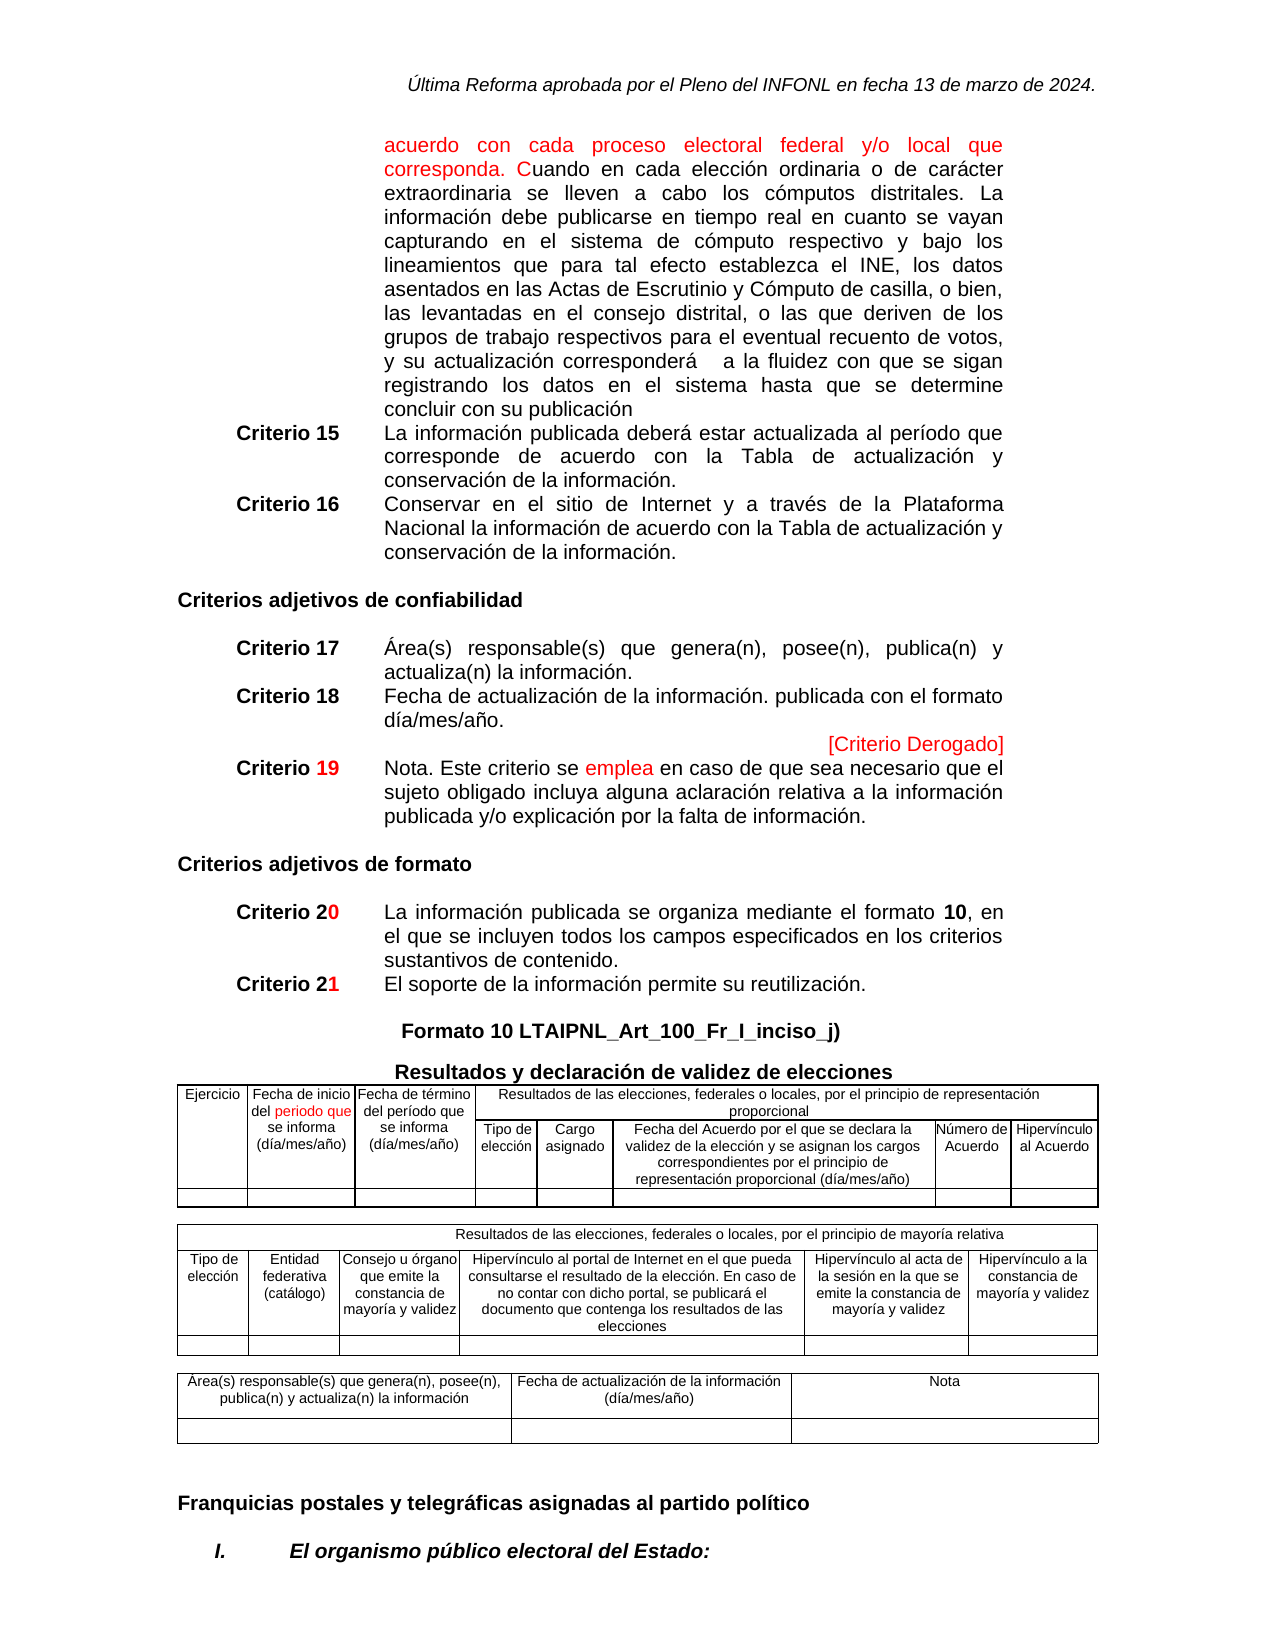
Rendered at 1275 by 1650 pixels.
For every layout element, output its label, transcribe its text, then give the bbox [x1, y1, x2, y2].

table_cell [248, 1189, 354, 1206]
table_header Fecha de término del período que se informa (día/mes/año) [356, 1086, 475, 1188]
table_cell [969, 1336, 1097, 1355]
text Criterio 20 La información publicada se organiza mediante el formato 10, en el que se incluyen todos los campos especificados en los criterios sustantivos de contenido. [236, 899, 1004, 971]
table_cell [538, 1189, 612, 1206]
text Criterio 19 Nota. Este criterio se emplea en caso de que sea necesario que el sujeto obligado incluya alguna aclaración relativa a la información publicada y/o explicación por la falta de información. [236, 756, 1004, 828]
table_cell Hipervínculo al portal de Internet en el que pueda consultarse el resultado de la elección. En caso de no contar con dicho portal, se publicará el documento que contenga los resultados de las elecciones [460, 1251, 804, 1334]
text Criterio 17 Área(s) responsable(s) que genera(n), posee(n), publica(n) y actualiza(n) la información. [236, 636, 1004, 684]
text Criterios adjetivos de confiabilidad [177, 588, 1098, 612]
text Criterios adjetivos de formato [177, 852, 1098, 876]
table_header Área(s) responsable(s) que genera(n), posee(n), publica(n) y actualiza(n) la información [178, 1374, 511, 1418]
table_cell [805, 1336, 968, 1355]
table_header Resultados de las elecciones, federales o locales, por el principio de mayoría relativa [178, 1225, 1097, 1250]
table_cell [178, 1419, 511, 1442]
table_cell [340, 1336, 459, 1355]
text Criterio 16 Conservar en el sitio de Internet y a través de la Plataforma Nacional la información de acuerdo con la Tabla de actualización y conservación de la información. [236, 492, 1004, 564]
table_cell Cargo asignado [538, 1121, 612, 1188]
table_cell [936, 1189, 1010, 1206]
table_cell [460, 1336, 804, 1355]
table_cell Hipervínculo al acta de la sesión en la que se emite la constancia de mayoría y validez [805, 1251, 968, 1334]
text I. El organismo público electoral del Estado: [214, 1539, 1009, 1563]
table_header Fecha de inicio del periodo que se informa (día/mes/año) [248, 1086, 354, 1188]
table_cell [1012, 1189, 1097, 1206]
table_header Nota [792, 1374, 1098, 1418]
table_header Ejercicio [178, 1086, 247, 1188]
table_cell Tipo de elección [476, 1121, 536, 1188]
table_cell Fecha del Acuerdo por el que se declara la validez de la elección y se asignan los cargos correspondientes por el principio de representación proporcional (día/mes/año) [614, 1121, 935, 1188]
text acuerdo con cada proceso electoral federal y/o local que corresponda. Cuando en cada elección ordinaria o de carácter extraordinaria se lleven a cabo los cómputos distritales. La información debe publicarse en tiempo real en cuanto se vayan capturando en el sistema de cómputo respectivo y bajo los lineamientos que para tal efecto establezca el INE, los datos asentados en las Actas de Escrutinio y Cómputo de casilla, o bien, las levantadas en el consejo distrital, o las que deriven de los grupos de trabajo respectivos para el eventual recuento de votos, y su actualización corresponderá a la fluidez con que se sigan registrando los datos en el sistema hasta que se determine concluir con su publicación [236, 133, 1004, 420]
text Criterio 15 La información publicada deberá estar actualizada al período que corresponde de acuerdo con la Tabla de actualización y conservación de la información. [236, 420, 1004, 492]
table_cell [178, 1336, 248, 1355]
text Criterio 21 El soporte de la información permite su reutilización. [236, 971, 1004, 995]
table_cell Hipervínculo a la constancia de mayoría y validez [969, 1251, 1097, 1334]
table_cell [614, 1189, 935, 1206]
table_cell Hipervínculo al Acuerdo [1012, 1121, 1097, 1188]
table_cell [512, 1419, 791, 1442]
text Criterio 18 Fecha de actualización de la información. publicada con el formato día/mes/año. [236, 684, 1004, 732]
table_cell [792, 1419, 1098, 1442]
table_cell [178, 1189, 247, 1206]
text Franquicias postales y telegráficas asignadas al partido político [177, 1491, 1098, 1515]
table_cell [249, 1336, 339, 1355]
table_cell [356, 1189, 475, 1206]
text Resultados y declaración de validez de elecciones [394, 1060, 1098, 1084]
table_cell Tipo de elección [178, 1251, 248, 1334]
text [Criterio Derogado] [236, 732, 1004, 756]
table_header Fecha de actualización de la información (día/mes/año) [512, 1374, 791, 1418]
table_cell Entidad federativa (catálogo) [249, 1251, 339, 1334]
table_cell Consejo u órgano que emite la constancia de mayoría y validez [340, 1251, 459, 1334]
table_cell [476, 1189, 536, 1206]
subtitle Formato 10 LTAIPNL_Art_100_Fr_I_inciso_j) [148, 1019, 1094, 1043]
table_cell Número de Acuerdo [936, 1121, 1010, 1188]
table_header Resultados de las elecciones, federales o locales, por el principio de representación proporcional [476, 1086, 1097, 1119]
